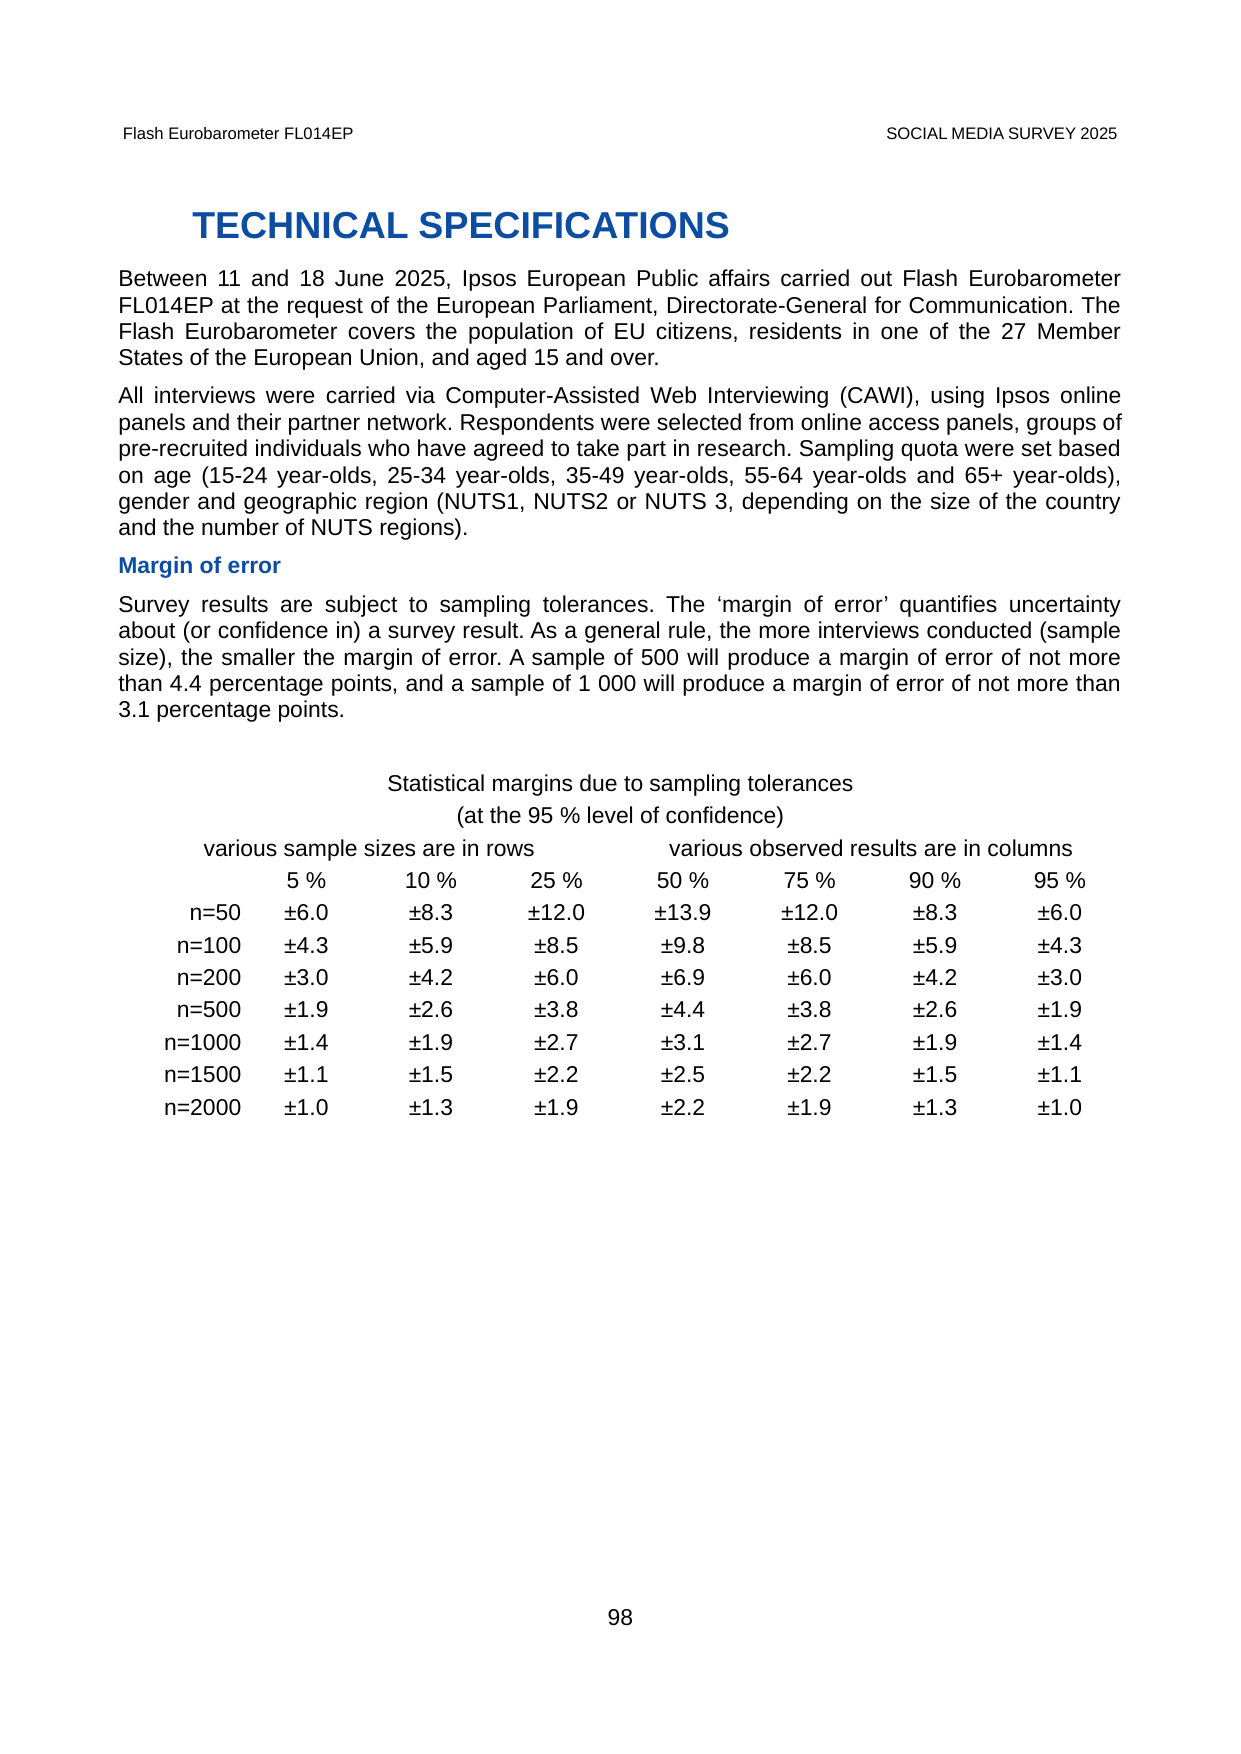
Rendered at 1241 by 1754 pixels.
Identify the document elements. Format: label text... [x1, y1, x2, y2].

table_cell ±1.9 [873, 1026, 997, 1058]
table_cell 5 % [244, 864, 368, 896]
table_cell ±2.5 [620, 1058, 746, 1091]
table_cell n=2000 [118, 1091, 244, 1123]
table_cell ±1.4 [244, 1026, 368, 1058]
table_cell various observed results are in columns [620, 831, 1122, 864]
table_cell ±6.0 [746, 961, 873, 993]
table_cell n=1000 [118, 1026, 244, 1058]
table_cell ±1.9 [746, 1091, 873, 1123]
table_cell ±1.5 [368, 1058, 493, 1091]
table_cell n=500 [118, 994, 244, 1026]
table_cell ±6.0 [997, 896, 1122, 929]
table_cell ±1.3 [873, 1091, 997, 1123]
table_cell 50 % [620, 864, 746, 896]
table_cell n=200 [118, 961, 244, 993]
table_cell ±8.5 [493, 929, 619, 961]
table_cell 95 % [997, 864, 1122, 896]
table_cell ±1.9 [244, 994, 368, 1026]
table_header Statistical margins due to sampling tolerances [118, 767, 1122, 799]
table_cell ±1.3 [368, 1091, 493, 1123]
text All interviews were carried via Computer-Assisted Web Interviewing (CAWI), using Ipsos online panels and their partner network. Respondents were selected from online access panels, groups of pre-recruited individuals who have agreed to take part in research. Sampling quota were set based on age (15-24 year-olds, 25-34 year-olds, 35-49 year-olds, 55-64 year-olds and 65+ year-olds), gender and geographic region (NUTS1, NUTS2 or NUTS 3, depending on the size of the country and the number of NUTS regions). [118, 382, 1122, 541]
table_cell ±3.0 [244, 961, 368, 993]
table_cell ±6.9 [620, 961, 746, 993]
table_cell ±6.0 [244, 896, 368, 929]
table_cell ±2.6 [368, 994, 493, 1026]
table_cell ±4.2 [368, 961, 493, 993]
table_cell ±1.1 [244, 1058, 368, 1091]
text Between 11 and 18 June 2025, Ipsos European Public affairs carried out Flash Eurobarometer FL014EP at the request of the European Parliament, Directorate-General for Communication. The Flash Eurobarometer covers the population of EU citizens, residents in one of the 27 Member States of the European Union, and aged 15 and over. [118, 265, 1122, 371]
table_cell ±2.7 [746, 1026, 873, 1058]
table_cell 75 % [746, 864, 873, 896]
table_cell ±5.9 [368, 929, 493, 961]
table_cell ±2.2 [746, 1058, 873, 1091]
table_cell ±13.9 [620, 896, 746, 929]
table_cell ±6.0 [493, 961, 619, 993]
table_cell ±2.2 [620, 1091, 746, 1123]
table_cell ±12.0 [493, 896, 619, 929]
table_cell ±1.9 [368, 1026, 493, 1058]
table_cell ±1.0 [244, 1091, 368, 1123]
table_cell ±2.6 [873, 994, 997, 1026]
table_cell (at the 95 % level of confidence) [118, 799, 1122, 831]
table_cell ±5.9 [873, 929, 997, 961]
table_cell ±4.3 [997, 929, 1122, 961]
table_cell ±1.5 [873, 1058, 997, 1091]
table_cell ±3.8 [493, 994, 619, 1026]
table_cell ±3.8 [746, 994, 873, 1026]
table_cell ±12.0 [746, 896, 873, 929]
table_cell ±1.1 [997, 1058, 1122, 1091]
table_cell ±2.2 [493, 1058, 619, 1091]
text Margin of error [118, 552, 1122, 579]
table_cell n=50 [118, 896, 244, 929]
table_cell various sample sizes are in rows [118, 831, 619, 864]
table_cell n=100 [118, 929, 244, 961]
table_cell ±8.3 [873, 896, 997, 929]
table_cell 90 % [873, 864, 997, 896]
table_cell ±2.7 [493, 1026, 619, 1058]
table_cell ±1.4 [997, 1026, 1122, 1058]
table_cell 25 % [493, 864, 619, 896]
table_cell ±3.0 [997, 961, 1122, 993]
table_cell [118, 864, 244, 896]
table_cell ±8.3 [368, 896, 493, 929]
table_cell ±9.8 [620, 929, 746, 961]
table_cell 10 % [368, 864, 493, 896]
table_cell ±3.1 [620, 1026, 746, 1058]
table_cell ±1.0 [997, 1091, 1122, 1123]
table_cell ±4.3 [244, 929, 368, 961]
table_cell ±1.9 [493, 1091, 619, 1123]
subtitle TECHNICAL SPECIFICATIONS [118, 204, 1122, 247]
table_cell ±1.9 [997, 994, 1122, 1026]
table_cell ±4.4 [620, 994, 746, 1026]
table_cell n=1500 [118, 1058, 244, 1091]
text Survey results are subject to sampling tolerances. The ‘margin of error’ quantifies uncertainty about (or confidence in) a survey result. As a general rule, the more interviews conducted (sample size), the smaller the margin of error. A sample of 500 will produce a margin of error of not more than 4.4 percentage points, and a sample of 1 000 will produce a margin of error of not more than 3.1 percentage points. [118, 591, 1122, 722]
table_cell ±4.2 [873, 961, 997, 993]
table_cell ±8.5 [746, 929, 873, 961]
